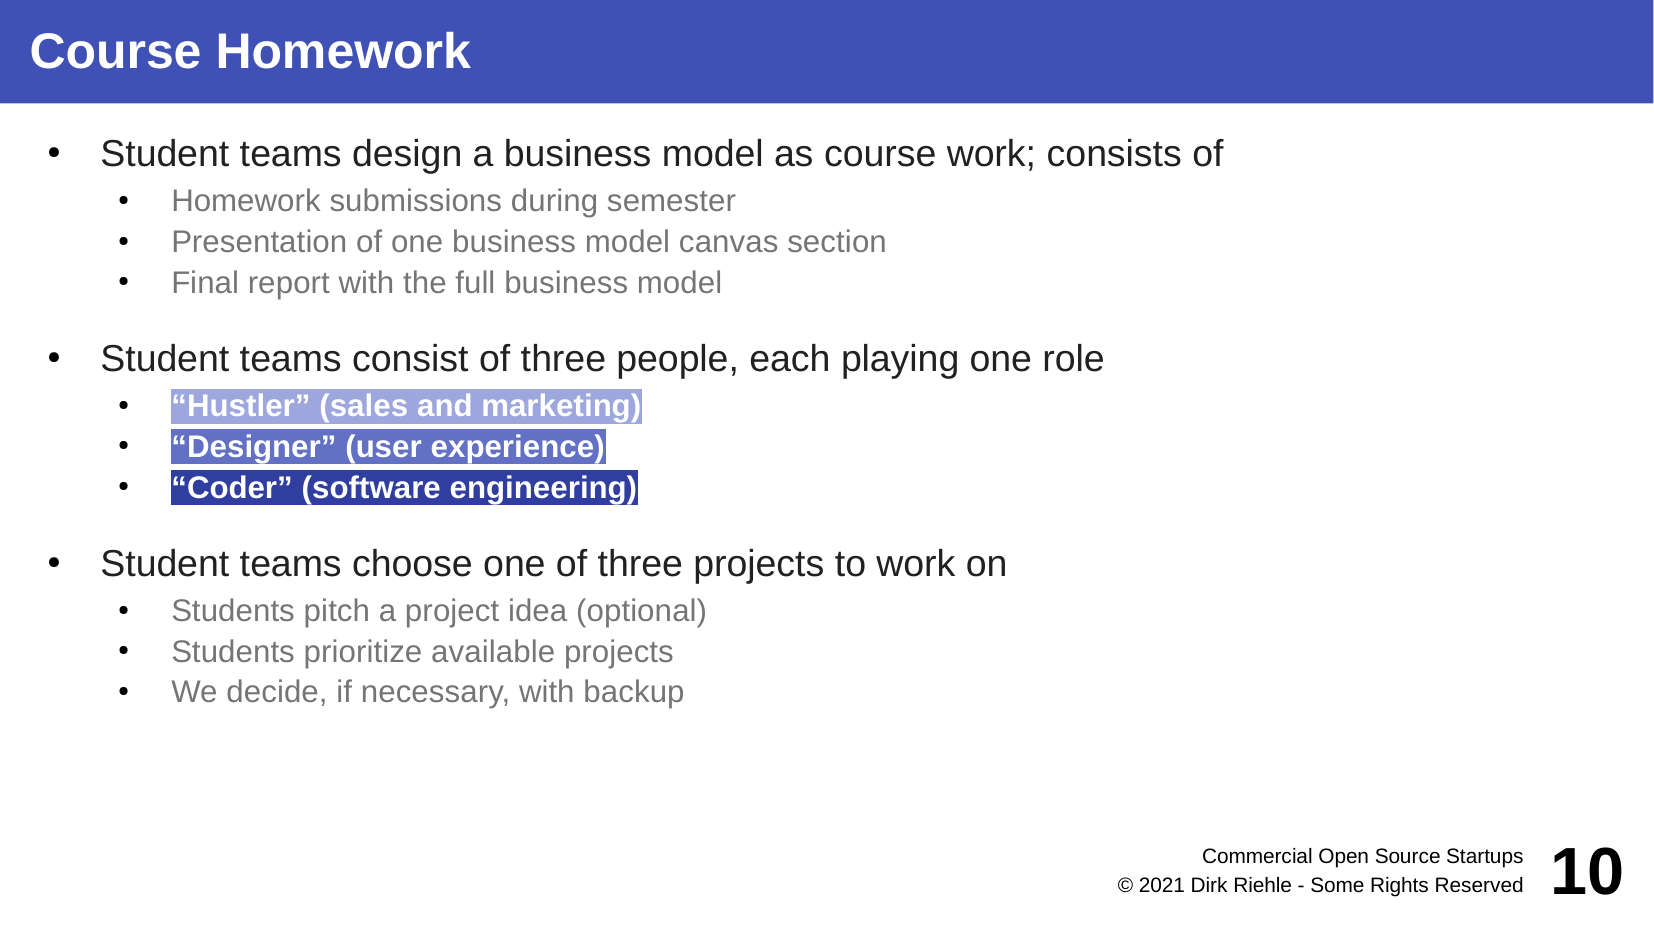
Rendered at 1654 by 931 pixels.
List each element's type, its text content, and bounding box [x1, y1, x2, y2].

title Course Homework [0, 0, 1654, 104]
list Student teams design a business model as course work; consists of Homework submissions during semester Presentation of one business model canvas section Final report with the full business model Student teams consist of three people, each playing one role “Hustler” (sales and marketing) “Designer” (user experience) “Coder” (software engineering) Student teams choose one of three projects to work on Students pitch a project idea (optional) Students prioritize available projects We decide, if necessary, with backup [29, 132, 1625, 813]
